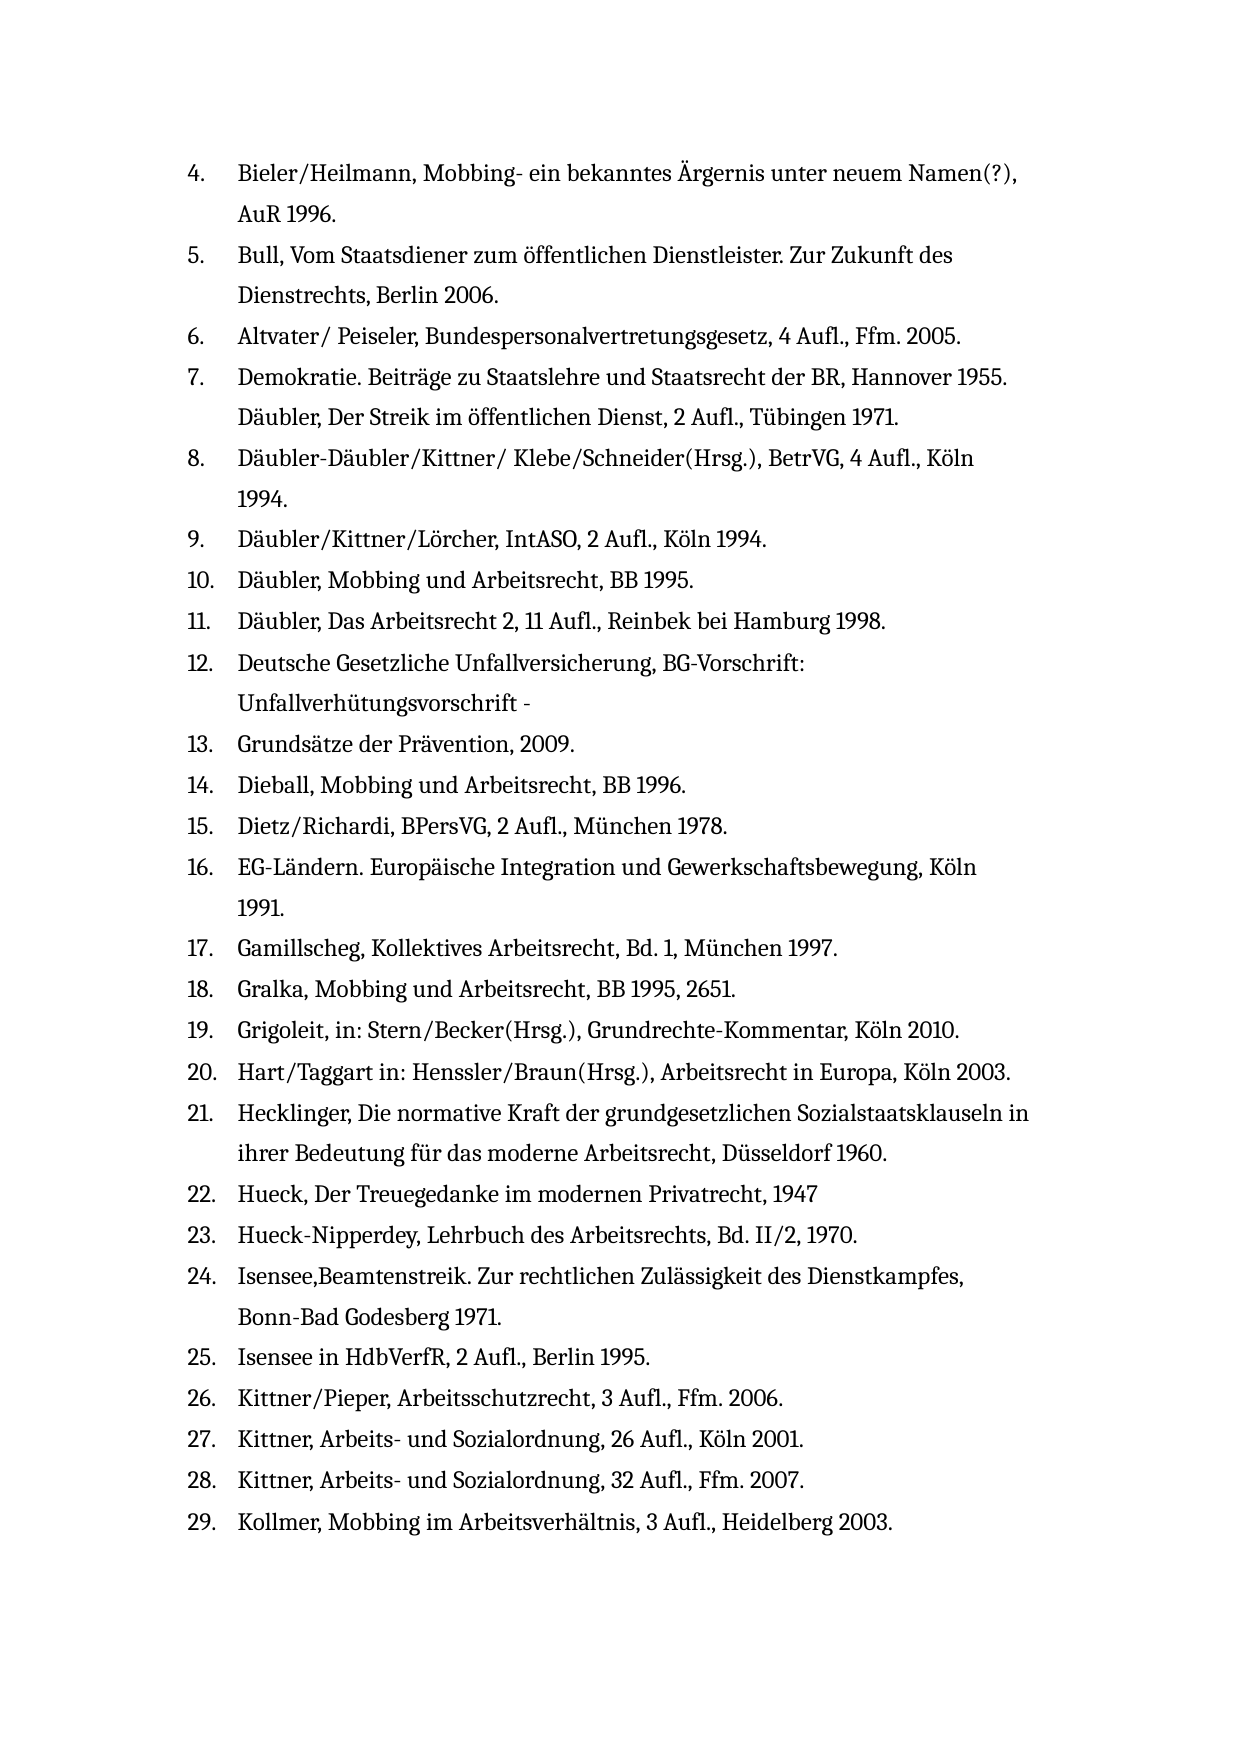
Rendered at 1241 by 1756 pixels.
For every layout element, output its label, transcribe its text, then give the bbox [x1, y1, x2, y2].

list Kollmer, Mobbing im Arbeitsverhältnis, 3 Aufl., Heidelberg 2003. [187, 1507, 1119, 1536]
list Gralka, Mobbing und Arbeitsrecht, BB 1995, 2651. [187, 975, 1119, 1004]
list Dietz/Richardi, BPersVG, 2 Aufl., München 1978. [187, 812, 1119, 841]
list Hueck, Der Treuegedanke im modernen Privatrecht, 1947 [187, 1180, 1119, 1208]
list EG-Ländern. Europäische Integration und Gewerkschaftsbewegung, Köln 1991. [187, 853, 1012, 922]
list Bieler/Heilmann, Mobbing- ein bekanntes Ärgernis unter neuem Namen(?), AuR 1996. [187, 159, 1043, 229]
list Grundsätze der Prävention, 2009. [187, 729, 1119, 758]
list Hecklinger, Die normative Kraft der grundgesetzlichen Sozialstaatsklauseln in ihrer Bedeutung für das moderne Arbeitsrecht, Düsseldorf 1960. [187, 1098, 1037, 1168]
list Isensee,Beamtenstreik. Zur rechtlichen Zulässigkeit des Dienstkampfes, Bonn-Bad Godesberg 1971. [187, 1262, 998, 1331]
list Deutsche Gesetzliche Unfallversicherung, BG-Vorschrift: Unfallverhütungsvorschrift - [187, 648, 834, 718]
list Hart/Taggart in: Henssler/Braun(Hrsg.), Arbeitsrecht in Europa, Köln 2003. [187, 1057, 1119, 1086]
list Kittner, Arbeits- und Sozialordnung, 26 Aufl., Köln 2001. [187, 1425, 1119, 1454]
list Gamillscheg, Kollektives Arbeitsrecht, Bd. 1, München 1997. [187, 934, 1119, 963]
list Kittner/Pieper, Arbeitsschutzrecht, 3 Aufl., Ffm. 2006. [187, 1384, 1119, 1413]
list Däubler, Mobbing und Arbeitsrecht, BB 1995. [187, 566, 1119, 595]
list Däubler-Däubler/Kittner/ Klebe/Schneider(Hrsg.), BetrVG, 4 Aufl., Köln 1994. [187, 444, 1003, 513]
list Hueck-Nipperdey, Lehrbuch des Arbeitsrechts, Bd. II/2, 1970. [187, 1221, 1119, 1249]
list Däubler/Kittner/Lörcher, IntASO, 2 Aufl., Köln 1994. [187, 525, 1119, 554]
list Däubler, Das Arbeitsrecht 2, 11 Aufl., Reinbek bei Hamburg 1998. [187, 607, 1119, 636]
list Kittner, Arbeits- und Sozialordnung, 32 Aufl., Ffm. 2007. [187, 1466, 1119, 1495]
list Bull, Vom Staatsdiener zum öffentlichen Dienstleister. Zur Zukunft des Dienstrechts, Berlin 2006. [187, 241, 981, 310]
list Isensee in HdbVerfR, 2 Aufl., Berlin 1995. [187, 1343, 1119, 1372]
list Dieball, Mobbing und Arbeitsrecht, BB 1996. [187, 771, 1119, 799]
list Demokratie. Beiträge zu Staatslehre und Staatsrecht der BR, Hannover 1955. Däubler, Der Streik im öffentlichen Dienst, 2 Aufl., Tübingen 1971. [187, 363, 1052, 432]
list Altvater/ Peiseler, Bundespersonalvertretungsgesetz, 4 Aufl., Ffm. 2005. [187, 322, 1119, 351]
list Grigoleit, in: Stern/Becker(Hrsg.), Grundrechte-Kommentar, Köln 2010. [187, 1016, 1119, 1045]
